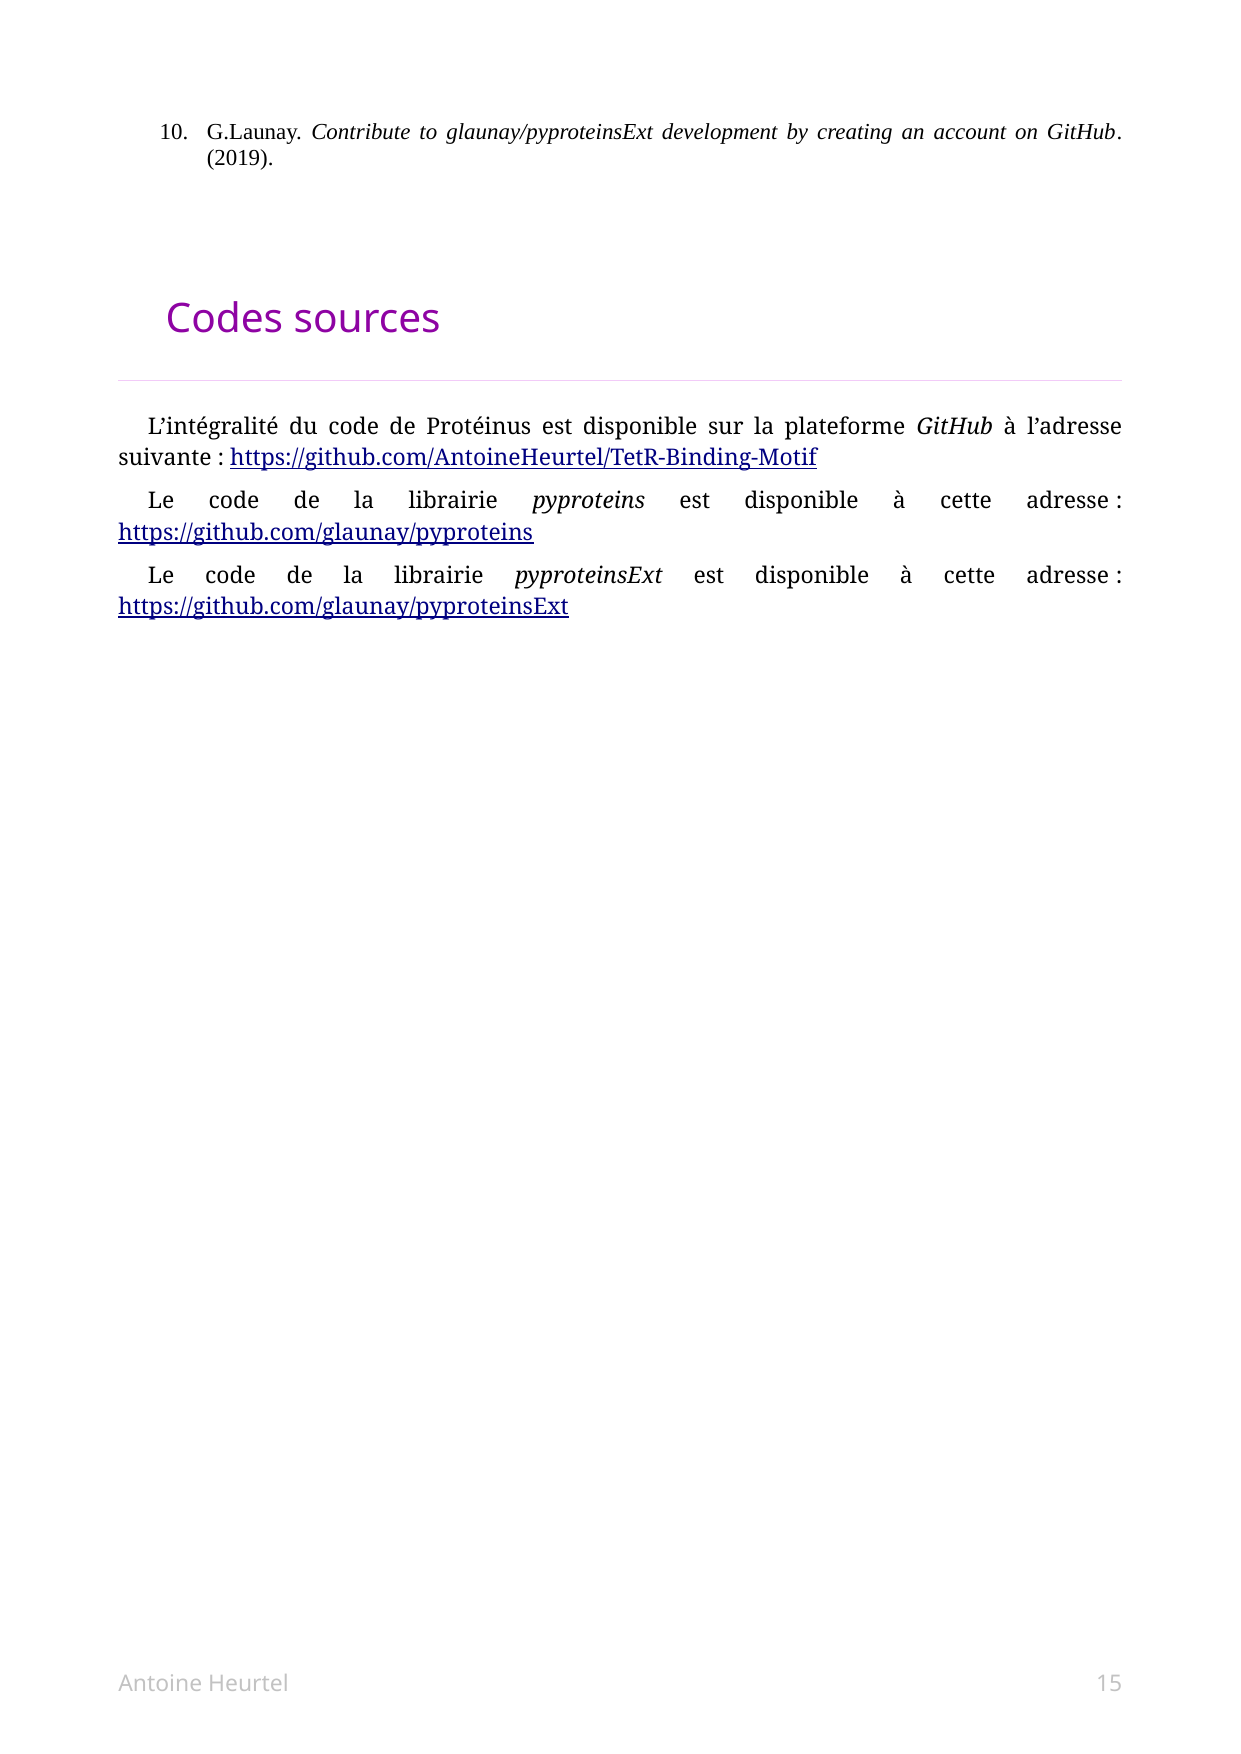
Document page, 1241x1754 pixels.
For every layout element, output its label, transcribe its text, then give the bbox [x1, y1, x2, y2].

text 10. G.Launay. Contribute to glaunay/pyproteinsExt development by creating an account on GitHub. (2019). [159, 118, 1122, 171]
text Le code de la librairie pyproteinsExt est disponible à cette adresse : https://github.com/glaunay/pyproteinsExt [118, 559, 1122, 621]
text L’intégralité du code de Protéinus est disponible sur la plateforme GitHub à l’adresse suivante : https://github.com/AntoineHeurtel/TetR-Binding-Motif [118, 410, 1122, 472]
subtitle Codes sources [118, 253, 1122, 380]
text Le code de la librairie pyproteins est disponible à cette adresse : https://github.com/glaunay/pyproteins [118, 484, 1122, 547]
